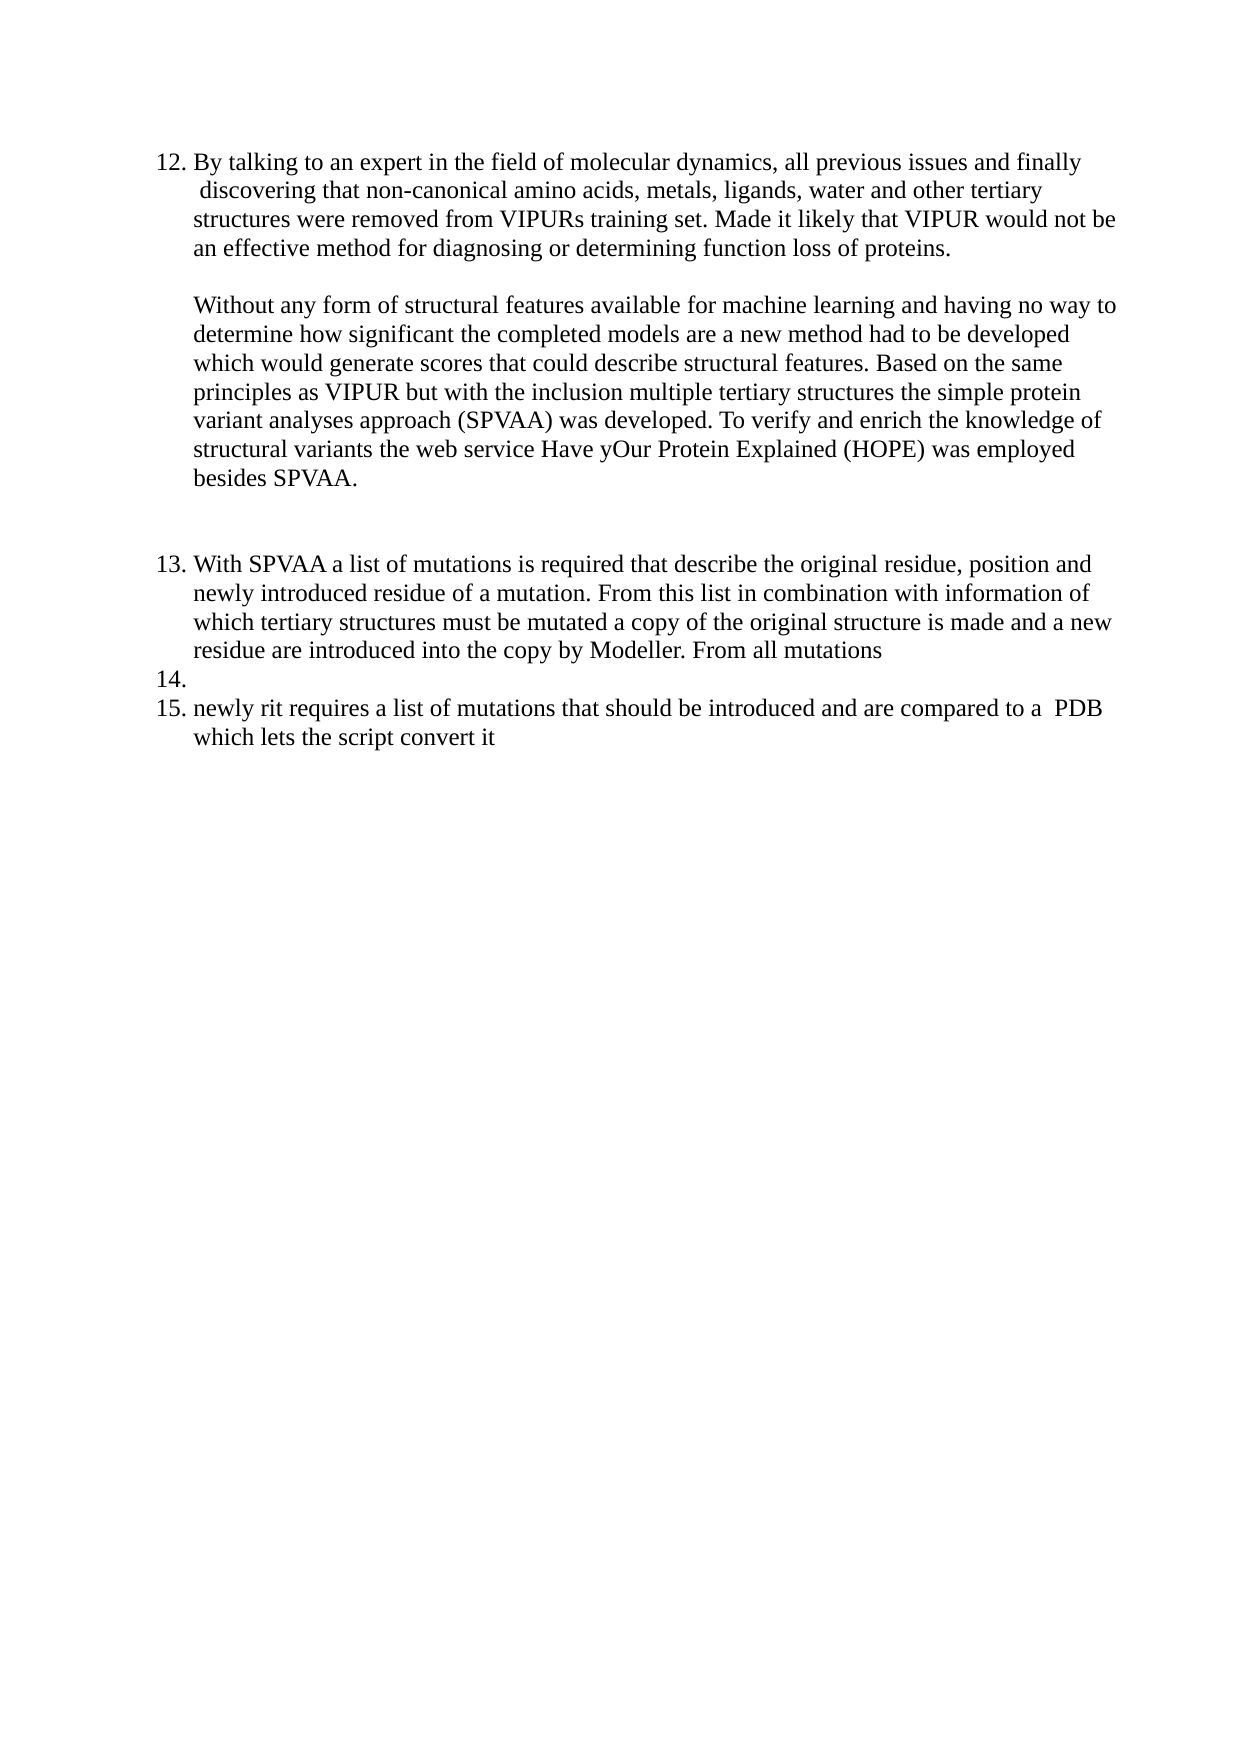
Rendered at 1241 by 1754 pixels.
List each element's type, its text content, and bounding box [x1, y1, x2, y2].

list By talking to an expert in the field of molecular dynamics, all previous issues and finally [156, 147, 1122, 176]
list With SPVAA a list of mutations is required that describe the original residue, position and newly introduced residue of a mutation. From this list in combination with information of which tertiary structures must be mutated a copy of the original structure is made and a new residue are introduced into the copy by Modeller. From all mutations [156, 549, 1122, 664]
list Without any form of structural features available for machine learning and having no way to determine how significant the completed models are a new method had to be developed which would generate scores that could describe structural features. Based on the same principles as VIPUR but with the inclusion multiple tertiary structures the simple protein variant analyses approach (SPVAA) was developed. To verify and enrich the knowledge of structural variants the web service Have yOur Protein Explained (HOPE) was employed besides SPVAA. [156, 291, 1122, 492]
list discovering that non-canonical amino acids, metals, ligands, water and other tertiary structures were removed from VIPURs training set. Made it likely that VIPUR would not be an effective method for diagnosing or determining function loss of proteins. [156, 176, 1122, 262]
list newly rit requires a list of mutations that should be introduced and are compared to a PDB which lets the script convert it [156, 693, 1122, 751]
